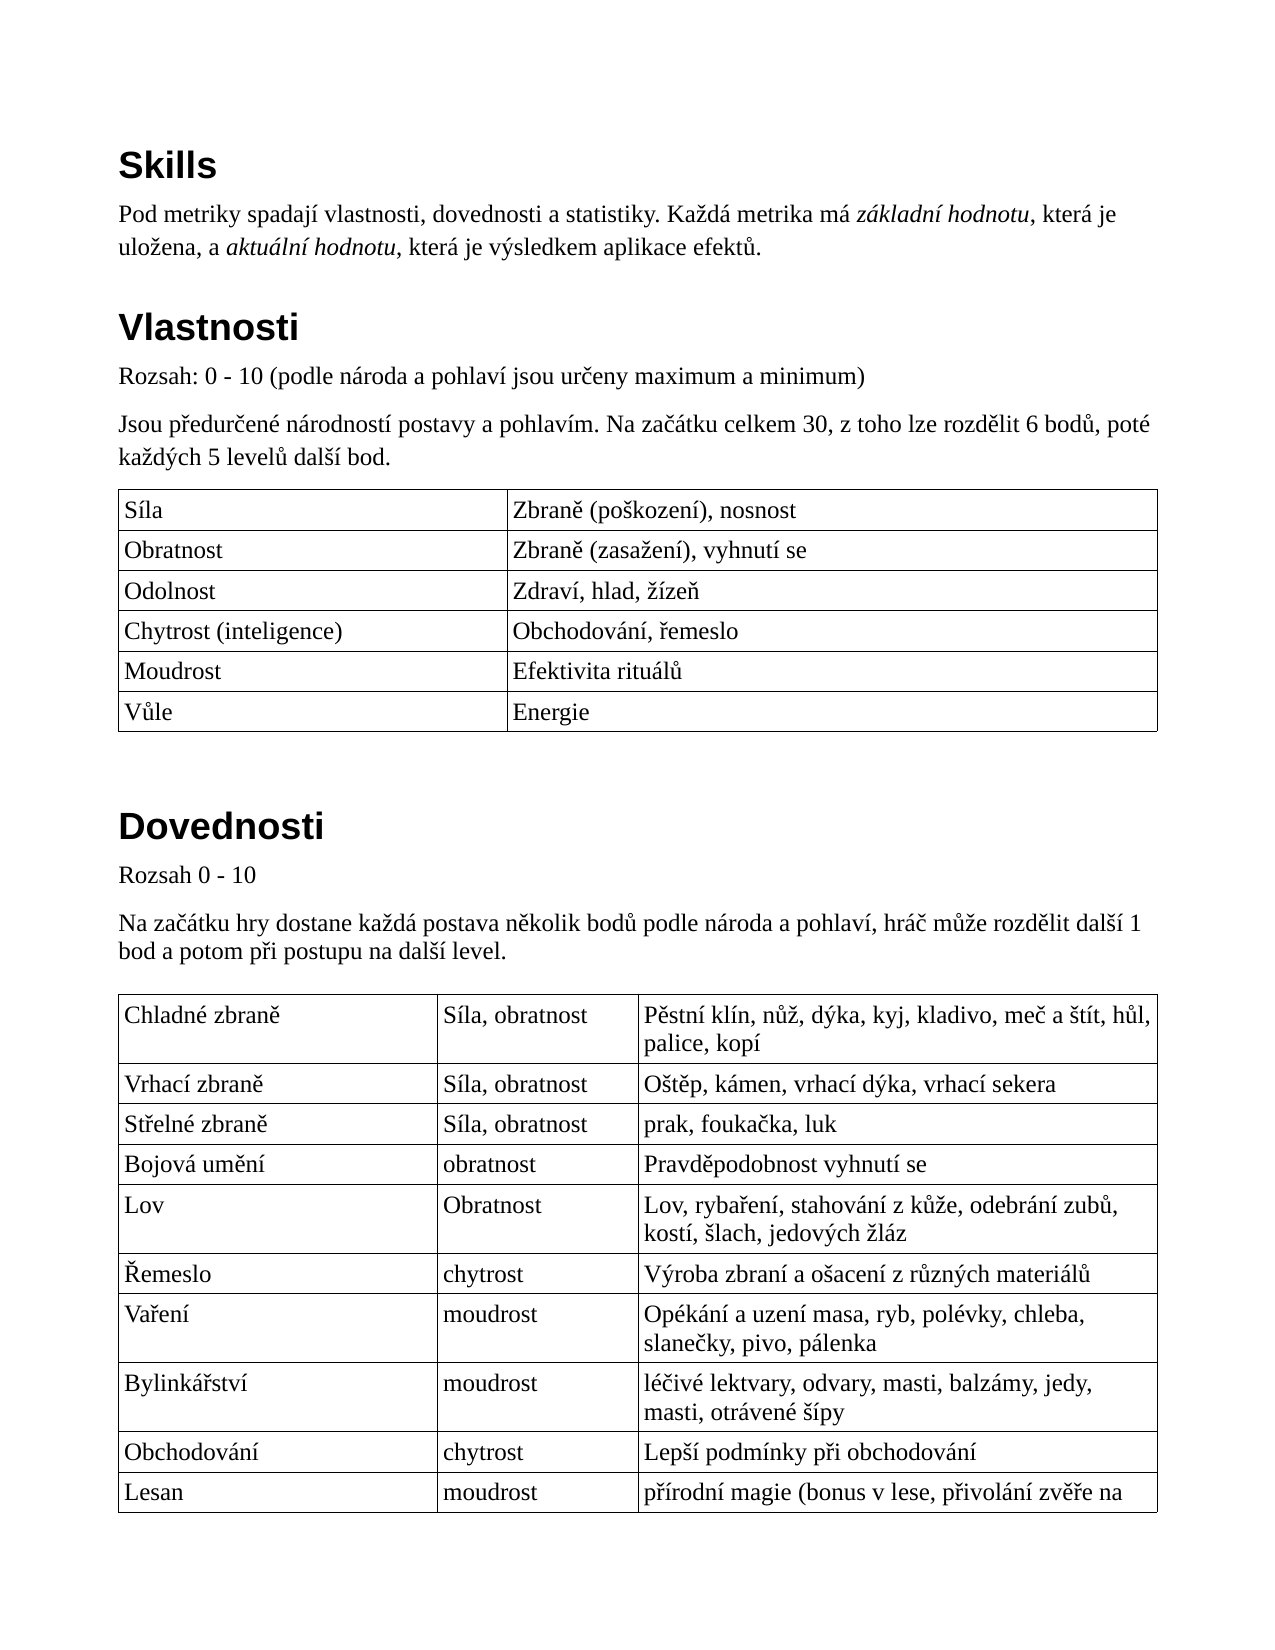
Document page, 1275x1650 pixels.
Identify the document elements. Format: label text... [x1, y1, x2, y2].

table_cell léčivé lektvary, odvary, masti, balzámy, jedy, masti, otrávené šípy [639, 1363, 1157, 1431]
table_cell Opékání a uzení masa, ryb, polévky, chleba, slanečky, pivo, pálenka [639, 1294, 1157, 1362]
text Pod metriky spadají vlastnosti, dovednosti a statistiky. Každá metrika má základní hodnotu, která je uložena, a aktuální hodnotu, která je výsledkem aplikace efektů. [118, 199, 1157, 261]
text Rozsah 0 - 10 [118, 860, 1157, 889]
table_header Síla [119, 490, 507, 529]
table_cell Obratnost [119, 531, 507, 570]
subtitle Dovednosti [118, 804, 1157, 847]
table_cell moudrost [438, 1294, 638, 1362]
text Jsou předurčené národností postavy a pohlavím. Na začátku celkem 30, z toho lze rozdělit 6 bodů, poté každých 5 levelů další bod. [118, 409, 1157, 470]
table_cell Obchodování [119, 1432, 437, 1472]
table_cell Vrhací zbraně [119, 1064, 437, 1103]
table_cell Vůle [119, 692, 507, 731]
table_cell přírodní magie (bonus v lese, přivolání zvěře na [639, 1473, 1157, 1512]
subtitle Vlastnosti [118, 305, 1157, 348]
table_cell chytrost [438, 1254, 638, 1293]
table_cell Chytrost (inteligence) [119, 611, 507, 651]
table_cell Střelné zbraně [119, 1104, 437, 1143]
table_cell Energie [508, 692, 1157, 731]
table_cell Síla, obratnost [438, 1104, 638, 1143]
table_cell Obchodování, řemeslo [508, 611, 1157, 651]
table_cell Zbraně (zasažení), vyhnutí se [508, 531, 1157, 570]
table_cell chytrost [438, 1432, 638, 1472]
table_cell Bojová umění [119, 1145, 437, 1184]
table_cell Lov, rybaření, stahování z kůže, odebrání zubů, kostí, šlach, jedových žláz [639, 1185, 1157, 1253]
table_cell Pravděpodobnost vyhnutí se [639, 1145, 1157, 1184]
table_header Síla, obratnost [438, 995, 638, 1063]
table_cell Lov [119, 1185, 437, 1253]
table_cell Výroba zbraní a ošacení z různých materiálů [639, 1254, 1157, 1293]
table_cell Moudrost [119, 652, 507, 691]
table_cell Řemeslo [119, 1254, 437, 1293]
table_header Pěstní klín, nůž, dýka, kyj, kladivo, meč a štít, hůl, palice, kopí [639, 995, 1157, 1063]
table_cell moudrost [438, 1363, 638, 1431]
table_cell obratnost [438, 1145, 638, 1184]
table_cell Bylinkářství [119, 1363, 437, 1431]
subtitle Skills [118, 143, 1157, 187]
table_cell prak, foukačka, luk [639, 1104, 1157, 1143]
table_cell Oštěp, kámen, vrhací dýka, vrhací sekera [639, 1064, 1157, 1103]
table_cell Odolnost [119, 571, 507, 610]
text Rozsah: 0 - 10 (podle národa a pohlaví jsou určeny maximum a minimum) [118, 361, 1157, 390]
table_cell Obratnost [438, 1185, 638, 1253]
table_cell Efektivita rituálů [508, 652, 1157, 691]
table_cell Síla, obratnost [438, 1064, 638, 1103]
table_cell Lepší podmínky při obchodování [639, 1432, 1157, 1472]
text Na začátku hry dostane každá postava několik bodů podle národa a pohlaví, hráč může rozdělit další 1 bod a potom při postupu na další level. [118, 908, 1157, 965]
table_cell Zdraví, hlad, žízeň [508, 571, 1157, 610]
table_cell Lesan [119, 1473, 437, 1512]
table_cell Vaření [119, 1294, 437, 1362]
table_cell moudrost [438, 1473, 638, 1512]
table_header Chladné zbraně [119, 995, 437, 1063]
table_header Zbraně (poškození), nosnost [508, 490, 1157, 529]
